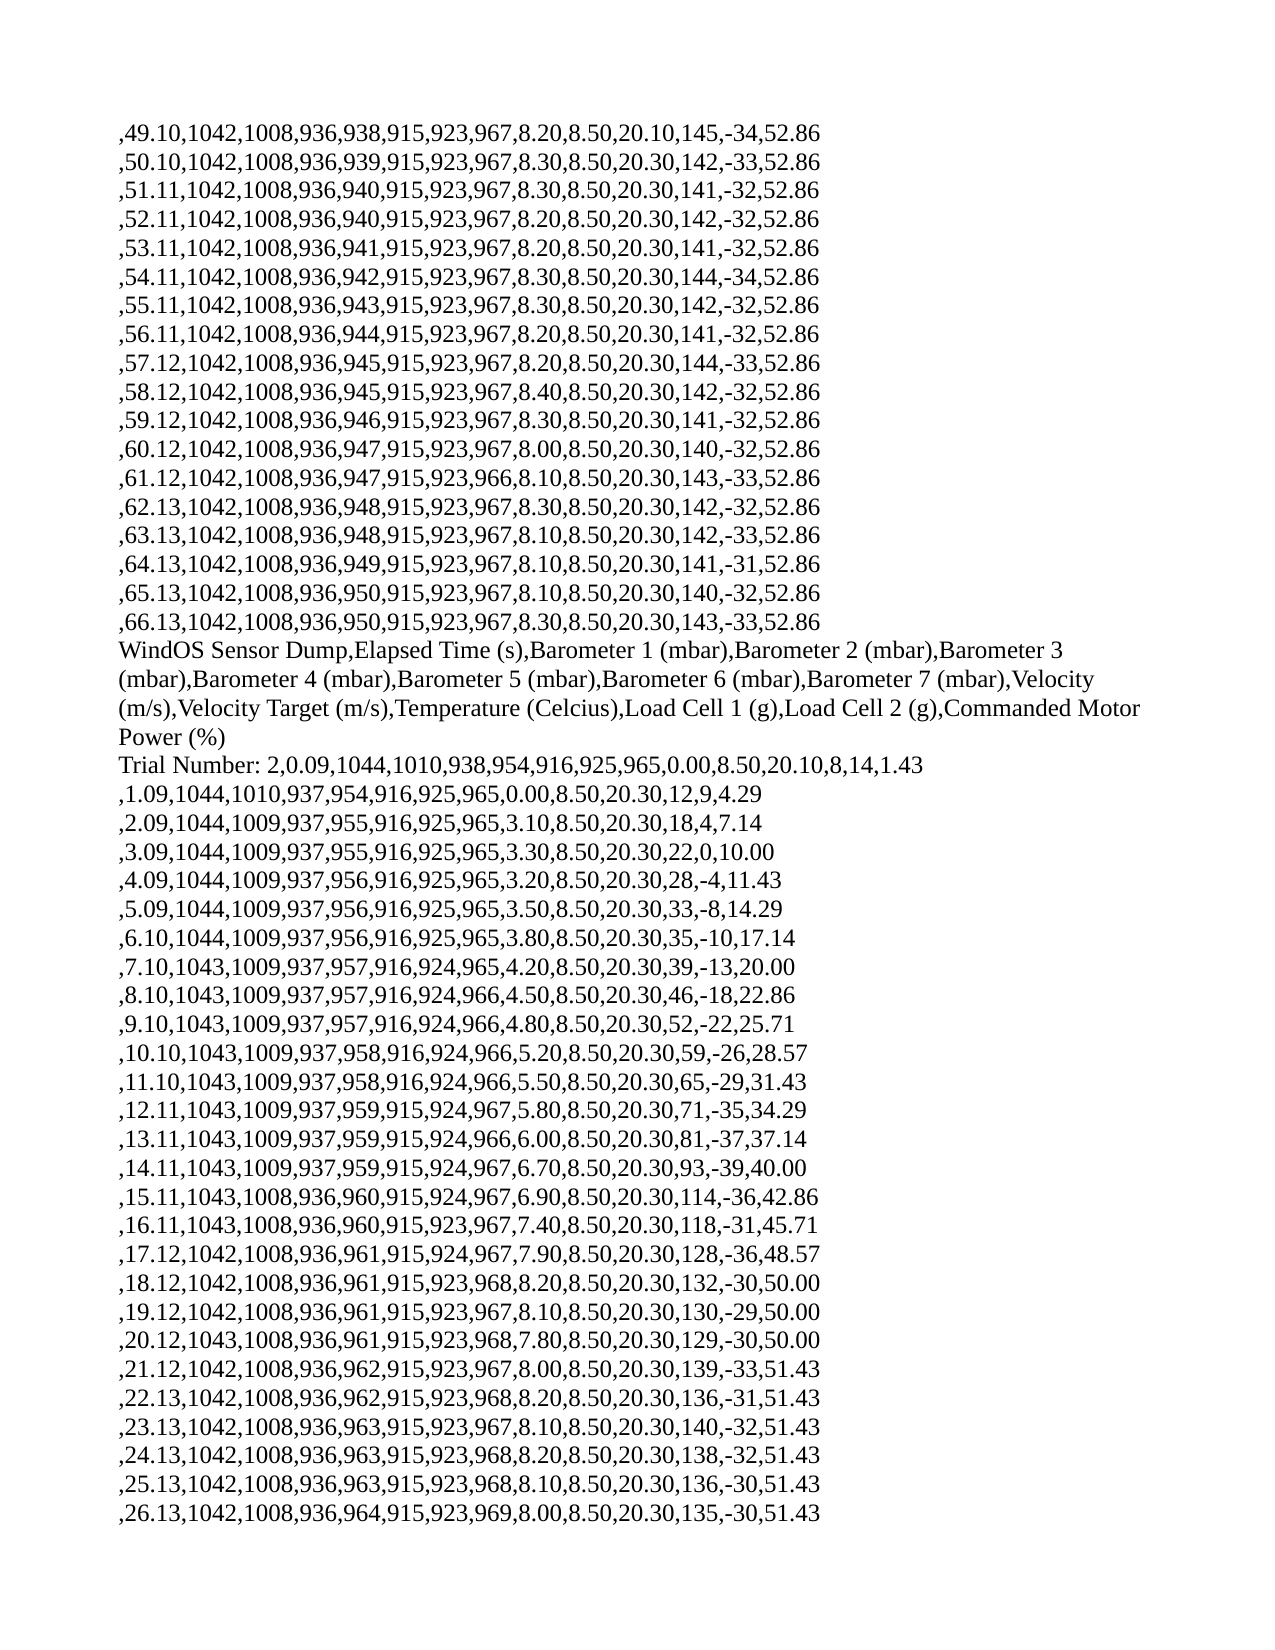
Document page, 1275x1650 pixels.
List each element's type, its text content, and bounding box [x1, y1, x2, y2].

text ,1.09,1044,1010,937,954,916,925,965,0.00,8.50,20.30,12,9,4.29 [118, 779, 1157, 808]
text ,2.09,1044,1009,937,955,916,925,965,3.10,8.50,20.30,18,4,7.14 [118, 808, 1157, 837]
text ,25.13,1042,1008,936,963,915,923,968,8.10,8.50,20.30,136,-30,51.43 [118, 1469, 1157, 1498]
text ,58.12,1042,1008,936,945,915,923,967,8.40,8.50,20.30,142,-32,52.86 [118, 377, 1157, 406]
text ,53.11,1042,1008,936,941,915,923,967,8.20,8.50,20.30,141,-32,52.86 [118, 233, 1157, 262]
text ,20.12,1043,1008,936,961,915,923,968,7.80,8.50,20.30,129,-30,50.00 [118, 1326, 1157, 1354]
text ,65.13,1042,1008,936,950,915,923,967,8.10,8.50,20.30,140,-32,52.86 [118, 578, 1157, 607]
text ,22.13,1042,1008,936,962,915,923,968,8.20,8.50,20.30,136,-31,51.43 [118, 1383, 1157, 1412]
text ,17.12,1042,1008,936,961,915,924,967,7.90,8.50,20.30,128,-36,48.57 [118, 1239, 1157, 1268]
text ,63.13,1042,1008,936,948,915,923,967,8.10,8.50,20.30,142,-33,52.86 [118, 521, 1157, 549]
text ,8.10,1043,1009,937,957,916,924,966,4.50,8.50,20.30,46,-18,22.86 [118, 981, 1157, 1009]
text ,52.11,1042,1008,936,940,915,923,967,8.20,8.50,20.30,142,-32,52.86 [118, 204, 1157, 233]
text ,6.10,1044,1009,937,956,916,925,965,3.80,8.50,20.30,35,-10,17.14 [118, 923, 1157, 952]
text ,13.11,1043,1009,937,959,915,924,966,6.00,8.50,20.30,81,-37,37.14 [118, 1124, 1157, 1153]
text ,49.10,1042,1008,936,938,915,923,967,8.20,8.50,20.10,145,-34,52.86 [118, 118, 1157, 147]
text ,24.13,1042,1008,936,963,915,923,968,8.20,8.50,20.30,138,-32,51.43 [118, 1441, 1157, 1469]
text ,15.11,1043,1008,936,960,915,924,967,6.90,8.50,20.30,114,-36,42.86 [118, 1182, 1157, 1211]
text ,51.11,1042,1008,936,940,915,923,967,8.30,8.50,20.30,141,-32,52.86 [118, 176, 1157, 204]
text ,56.11,1042,1008,936,944,915,923,967,8.20,8.50,20.30,141,-32,52.86 [118, 319, 1157, 348]
text ,16.11,1043,1008,936,960,915,923,967,7.40,8.50,20.30,118,-31,45.71 [118, 1211, 1157, 1239]
text ,14.11,1043,1009,937,959,915,924,967,6.70,8.50,20.30,93,-39,40.00 [118, 1153, 1157, 1182]
text ,64.13,1042,1008,936,949,915,923,967,8.10,8.50,20.30,141,-31,52.86 [118, 549, 1157, 578]
text ,23.13,1042,1008,936,963,915,923,967,8.10,8.50,20.30,140,-32,51.43 [118, 1412, 1157, 1441]
text ,19.12,1042,1008,936,961,915,923,967,8.10,8.50,20.30,130,-29,50.00 [118, 1297, 1157, 1326]
text ,3.09,1044,1009,937,955,916,925,965,3.30,8.50,20.30,22,0,10.00 [118, 837, 1157, 866]
text ,12.11,1043,1009,937,959,915,924,967,5.80,8.50,20.30,71,-35,34.29 [118, 1096, 1157, 1124]
text ,60.12,1042,1008,936,947,915,923,967,8.00,8.50,20.30,140,-32,52.86 [118, 434, 1157, 463]
text Trial Number: 2,0.09,1044,1010,938,954,916,925,965,0.00,8.50,20.10,8,14,1.43 [118, 751, 1157, 779]
text WindOS Sensor Dump,Elapsed Time (s),Barometer 1 (mbar),Barometer 2 (mbar),Barometer 3 (mbar),Barometer 4 (mbar),Barometer 5 (mbar),Barometer 6 (mbar),Barometer 7 (mbar),Velocity (m/s),Velocity Target (m/s),Temperature (Celcius),Load Cell 1 (g),Load Cell 2 (g),Commanded Motor Power (%) [118, 636, 1157, 751]
text ,55.11,1042,1008,936,943,915,923,967,8.30,8.50,20.30,142,-32,52.86 [118, 291, 1157, 319]
text ,61.12,1042,1008,936,947,915,923,966,8.10,8.50,20.30,143,-33,52.86 [118, 463, 1157, 492]
text ,9.10,1043,1009,937,957,916,924,966,4.80,8.50,20.30,52,-22,25.71 [118, 1009, 1157, 1038]
text ,18.12,1042,1008,936,961,915,923,968,8.20,8.50,20.30,132,-30,50.00 [118, 1268, 1157, 1297]
text ,21.12,1042,1008,936,962,915,923,967,8.00,8.50,20.30,139,-33,51.43 [118, 1354, 1157, 1383]
text ,4.09,1044,1009,937,956,916,925,965,3.20,8.50,20.30,28,-4,11.43 [118, 866, 1157, 894]
text ,5.09,1044,1009,937,956,916,925,965,3.50,8.50,20.30,33,-8,14.29 [118, 894, 1157, 923]
text ,54.11,1042,1008,936,942,915,923,967,8.30,8.50,20.30,144,-34,52.86 [118, 262, 1157, 291]
text ,66.13,1042,1008,936,950,915,923,967,8.30,8.50,20.30,143,-33,52.86 [118, 607, 1157, 636]
text ,11.10,1043,1009,937,958,916,924,966,5.50,8.50,20.30,65,-29,31.43 [118, 1067, 1157, 1096]
text ,59.12,1042,1008,936,946,915,923,967,8.30,8.50,20.30,141,-32,52.86 [118, 406, 1157, 434]
text ,50.10,1042,1008,936,939,915,923,967,8.30,8.50,20.30,142,-33,52.86 [118, 147, 1157, 176]
text ,26.13,1042,1008,936,964,915,923,969,8.00,8.50,20.30,135,-30,51.43 [118, 1498, 1157, 1527]
text ,57.12,1042,1008,936,945,915,923,967,8.20,8.50,20.30,144,-33,52.86 [118, 348, 1157, 377]
text ,7.10,1043,1009,937,957,916,924,965,4.20,8.50,20.30,39,-13,20.00 [118, 952, 1157, 981]
text ,10.10,1043,1009,937,958,916,924,966,5.20,8.50,20.30,59,-26,28.57 [118, 1038, 1157, 1067]
text ,62.13,1042,1008,936,948,915,923,967,8.30,8.50,20.30,142,-32,52.86 [118, 492, 1157, 521]
